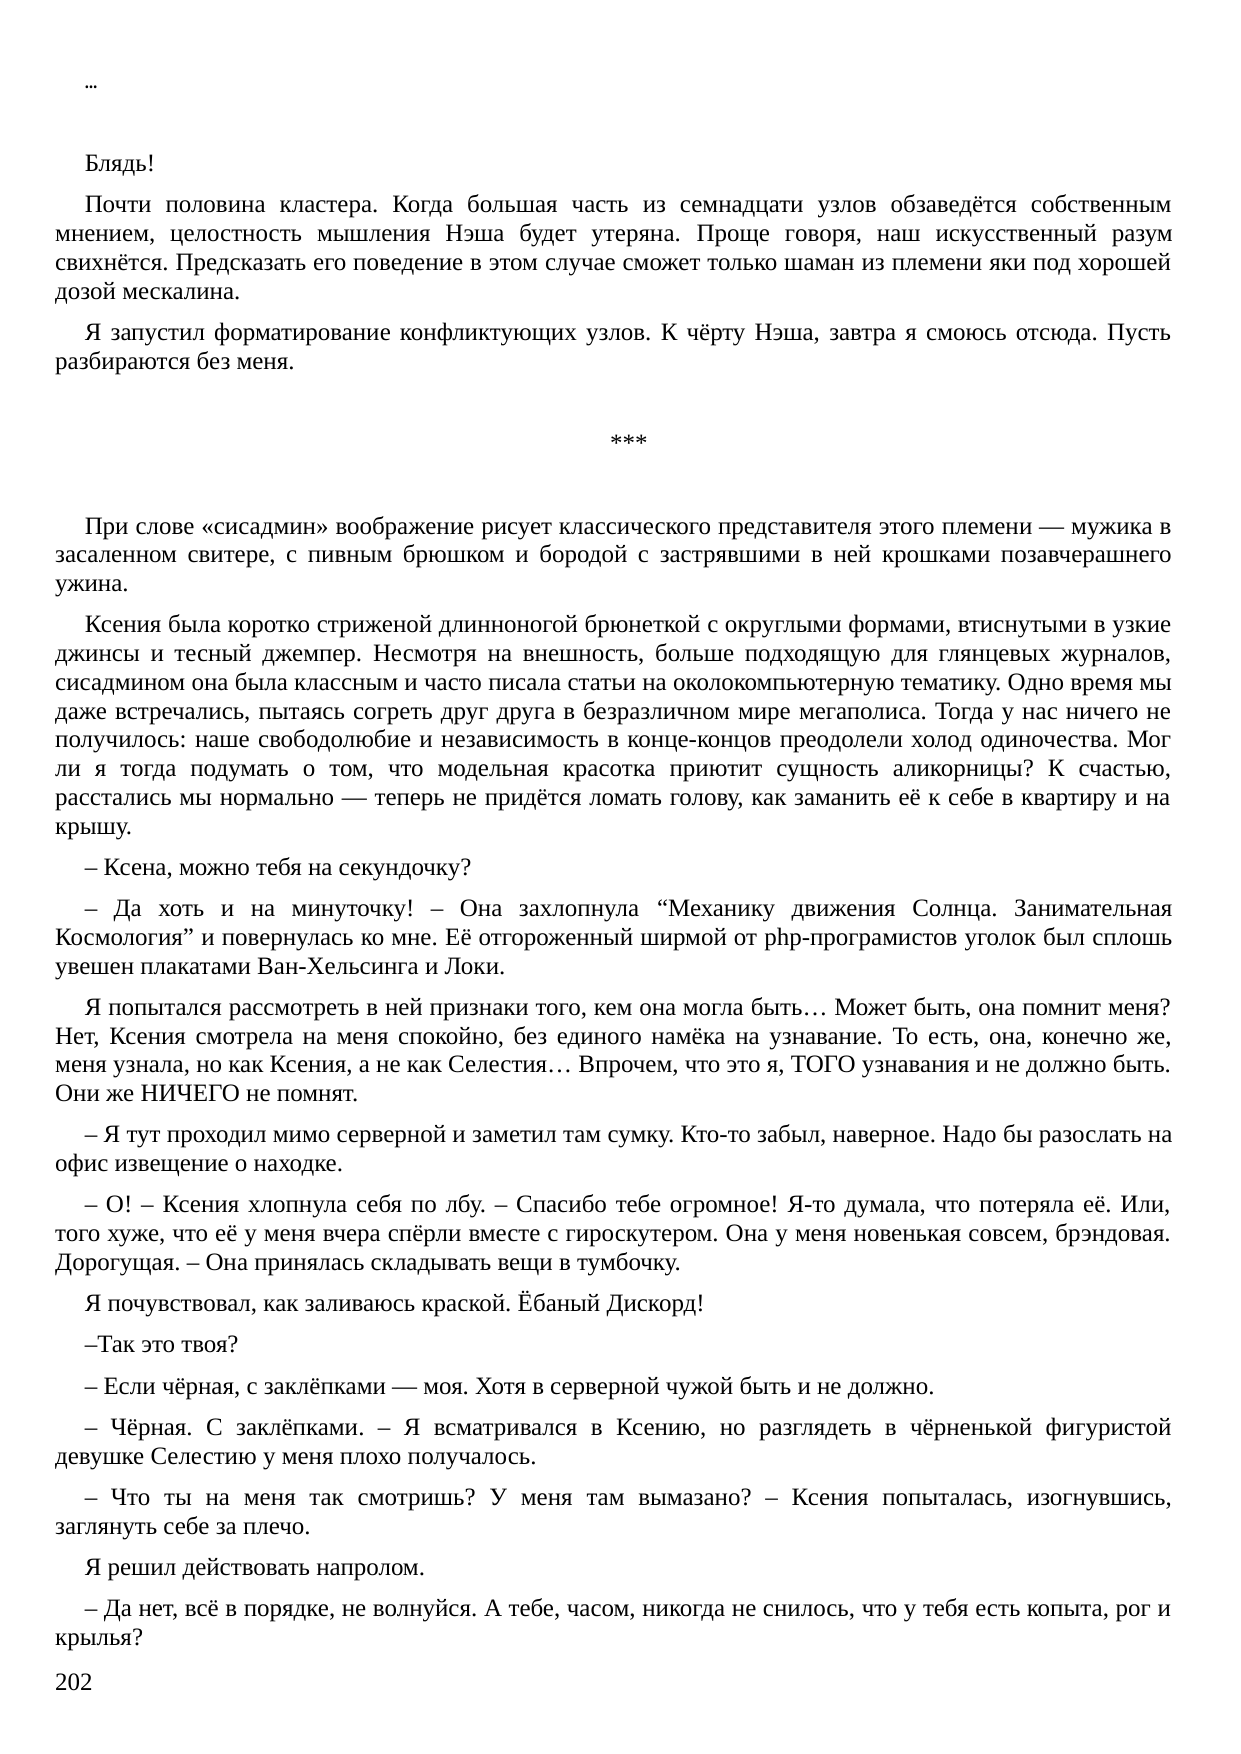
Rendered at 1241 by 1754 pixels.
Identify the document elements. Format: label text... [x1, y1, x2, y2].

text – Я тут проходил мимо серверной и заметил там сумку. Кто-то забыл, наверное. Надо бы разослать на офис извещение о находке. [55, 1119, 1173, 1177]
text – Что ты на меня так смотришь? У меня там вымазано? – Ксения попыталась, изогнувшись, заглянуть себе за плечо. [55, 1482, 1173, 1539]
text *** [55, 428, 1173, 457]
text Ксения была коротко стриженой длинноногой брюнеткой с округлыми формами, втиснутыми в узкие джинсы и тесный джемпер. Несмотря на внешность, больше подходящую для глянцевых журналов, сисадмином она была классным и часто писала статьи на околокомпьютерную тематику. Одно время мы даже встречались, пытаясь согреть друг друга в безразличном мире мегаполиса. Тогда у нас ничего не получилось: наше свободолюбие и независимость в конце-концов преодолели холод одиночества. Мог ли я тогда подумать о том, что модельная красотка приютит сущность аликорницы? К счастью, расстались мы нормально — теперь не придётся ломать голову, как заманить её к себе в квартиру и на крышу. [55, 609, 1173, 839]
text Я запустил форматирование конфликтующих узлов. К чёрту Нэша, завтра я смоюсь отсюда. Пусть разбираются без меня. [55, 317, 1173, 374]
text Почти половина кластера. Когда большая часть из семнадцати узлов обзаведётся собственным мнением, целостность мышления Нэша будет утеряна. Проще говоря, наш искусственный разум свихнётся. Предсказать его поведение в этом случае сможет только шаман из племени яки под хорошей дозой мескалина. [55, 189, 1173, 304]
text – Да нет, всё в порядке, не волнуйся. А тебе, часом, никогда не снилось, что у тебя есть копыта, рог и крылья? [55, 1593, 1173, 1651]
text – О! – Ксения хлопнула себя по лбу. – Спасибо тебе огромное! Я-то думала, что потеряла её. Или, того хуже, что её у меня вчера спёрли вместе с гироскутером. Она у меня новенькая совсем, брэндовая. Дорогущая. – Она принялась складывать вещи в тумбочку. [55, 1189, 1173, 1276]
text Я попытался рассмотреть в ней признаки того, кем она могла быть… Может быть, она помнит меня? Нет, Ксения смотрела на меня спокойно, без единого намёка на узнавание. То есть, она, конечно же, меня узнала, но как Ксения, а не как Селестия… Впрочем, что это я, ТОГО узнавания и не должно быть. Они же НИЧЕГО не помнят. [55, 992, 1173, 1107]
text – Если чёрная, с заклёпками — моя. Хотя в серверной чужой быть и не должно. [55, 1371, 1173, 1399]
text – Ксена, можно тебя на секундочку? [55, 852, 1173, 881]
text При слове «сисадмин» воображение рисует классического представителя этого племени — мужика в засаленном свитере, с пивным брюшком и бородой с застрявшими в ней крошками позавчерашнего ужина. [55, 511, 1173, 597]
text Я решил действовать напролом. [55, 1552, 1173, 1581]
text –Так это твоя? [55, 1329, 1173, 1358]
text – Чёрная. С заклёпками. – Я всматривался в Ксению, но разглядеть в чёрненькой фигуристой девушке Селестию у меня плохо получалось. [55, 1412, 1173, 1469]
text – Да хоть и на минуточку! – Она захлопнула “Механику движения Солнца. Занимательная Космология” и повернулась ко мне. Её отгороженный ширмой от php-програмистов уголок был сплошь увешен плакатами Ван-Хельсинга и Локи. [55, 893, 1173, 979]
text … [55, 66, 1173, 94]
text Блядь! [55, 148, 1173, 177]
text Я почувствовал, как заливаюсь краской. Ёбаный Дискорд! [55, 1288, 1173, 1317]
